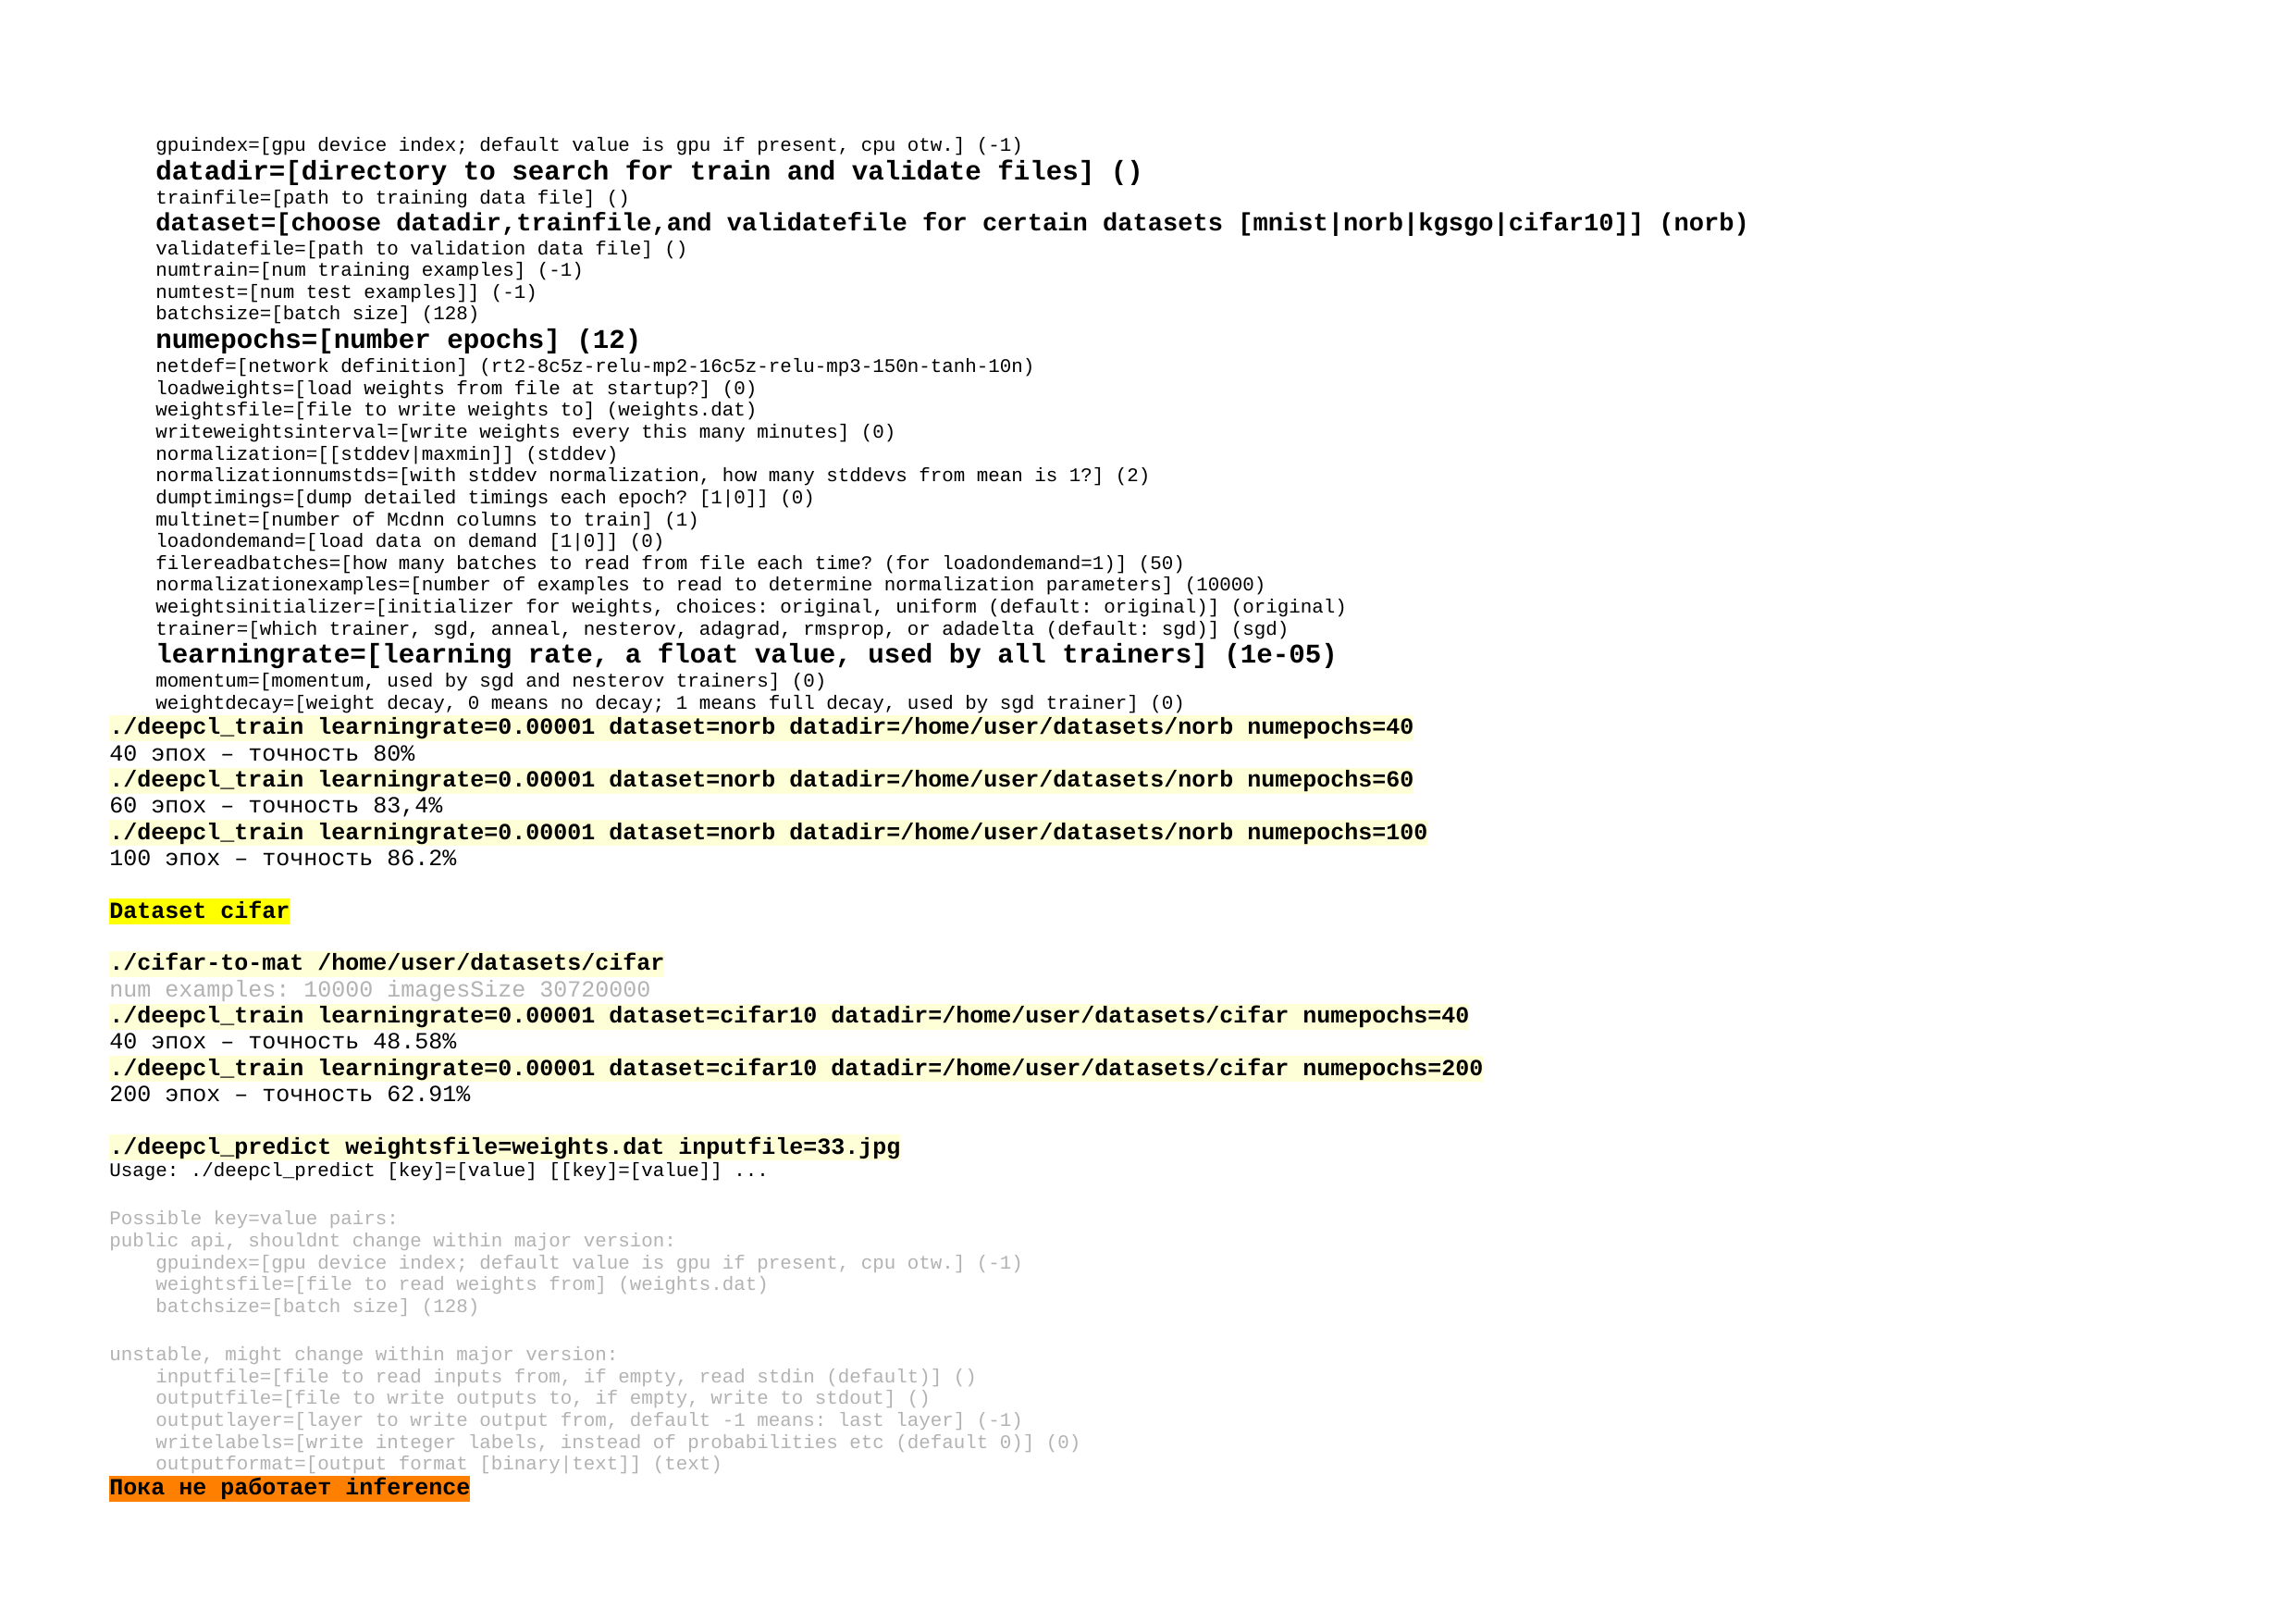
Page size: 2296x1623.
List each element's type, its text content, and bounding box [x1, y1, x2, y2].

text momentum=[momentum, used by sgd and nesterov trainers] (0) [109, 672, 2186, 693]
text normalization=[[stddev|maxmin]] (stddev) [109, 444, 2186, 465]
text filereadbatches=[how many batches to read from file each time? (for loadondemand=1)] (50) [109, 553, 2186, 576]
text writelabels=[write integer labels, instead of probabilities etc (default 0)] (0) [109, 1432, 2186, 1454]
text loadondemand=[load data on demand [1|0]] (0) [109, 531, 2186, 553]
text netdef=[network definition] (rt2-8c5z-relu-mp2-16c5z-relu-mp3-150n-tanh-10n) [109, 356, 2186, 378]
text numtest=[num test examples]] (-1) [109, 282, 2186, 304]
text 40 эпох – точность 80% [109, 741, 2186, 767]
text outputfile=[file to write outputs to, if empty, write to stdout] () [109, 1388, 2186, 1410]
text loadweights=[load weights from file at startup?] (0) [109, 378, 2186, 400]
text batchsize=[batch size] (128) [109, 304, 2186, 326]
text numtrain=[num training examples] (-1) [109, 260, 2186, 282]
text ./deepcl_train learningrate=0.00001 dataset=norb datadir=/home/user/datasets/norb numepochs=100 [109, 820, 2186, 846]
text Пока не работает inference [109, 1476, 2186, 1502]
text writeweightsinterval=[write weights every this many minutes] (0) [109, 422, 2186, 444]
text weightdecay=[weight decay, 0 means no decay; 1 means full decay, used by sgd trainer] (0) [109, 693, 2186, 715]
text Possible key=value pairs: [109, 1208, 2186, 1231]
text normalizationexamples=[number of examples to read to determine normalization parameters] (10000) [109, 576, 2186, 597]
text 40 эпох – точность 48.58% [109, 1030, 2186, 1056]
text trainfile=[path to training data file] () [109, 188, 2186, 210]
text numepochs=[number epochs] (12) [109, 326, 2186, 356]
text gpuindex=[gpu device index; default value is gpu if present, cpu otw.] (-1) [109, 1253, 2186, 1274]
text dataset=[choose datadir,trainfile,and validatefile for certain datasets [mnist|norb|kgsgo|cifar10]] (norb) [109, 210, 2186, 238]
text trainer=[which trainer, sgd, anneal, nesterov, adagrad, rmsprop, or adadelta (default: sgd)] (sgd) [109, 619, 2186, 640]
text normalizationnumstds=[with stddev normalization, how many stddevs from mean is 1?] (2) [109, 465, 2186, 488]
text dumptimings=[dump detailed timings each epoch? [1|0]] (0) [109, 488, 2186, 510]
text Dataset cifar [109, 898, 2186, 924]
text ./deepcl_train learningrate=0.00001 dataset=norb datadir=/home/user/datasets/norb numepochs=40 [109, 715, 2186, 741]
text weightsfile=[file to write weights to] (weights.dat) [109, 400, 2186, 422]
text ./deepcl_train learningrate=0.00001 dataset=norb datadir=/home/user/datasets/norb numepochs=60 [109, 767, 2186, 794]
text batchsize=[batch size] (128) [109, 1296, 2186, 1319]
text learningrate=[learning rate, a float value, used by all trainers] (1e-05) [109, 640, 2186, 672]
text outputformat=[output format [binary|text]] (text) [109, 1454, 2186, 1476]
text datadir=[directory to search for train and validate files] () [109, 157, 2186, 188]
text validatefile=[path to validation data file] () [109, 238, 2186, 260]
text unstable, might change within major version: [109, 1344, 2186, 1367]
text ./cifar-to-mat /home/user/datasets/cifar [109, 951, 2186, 977]
text 200 эпох – точность 62.91% [109, 1082, 2186, 1109]
text multinet=[number of Mcdnn columns to train] (1) [109, 510, 2186, 531]
text outputlayer=[layer to write output from, default -1 means: last layer] (-1) [109, 1410, 2186, 1432]
text inputfile=[file to read inputs from, if empty, read stdin (default)] () [109, 1367, 2186, 1388]
text public api, shouldnt change within major version: [109, 1231, 2186, 1253]
text Usage: ./deepcl_predict [key]=[value] [[key]=[value]] ... [109, 1160, 2186, 1183]
text ./deepcl_predict weightsfile=weights.dat inputfile=33.jpg [109, 1134, 2186, 1160]
text num examples: 10000 imagesSize 30720000 [109, 977, 2186, 1003]
text 100 эпох – точность 86.2% [109, 846, 2186, 873]
text ./deepcl_train learningrate=0.00001 dataset=cifar10 datadir=/home/user/datasets/cifar numepochs=40 [109, 1003, 2186, 1030]
text weightsfile=[file to read weights from] (weights.dat) [109, 1274, 2186, 1296]
text 60 эпох – точность 83,4% [109, 794, 2186, 820]
text weightsinitializer=[initializer for weights, choices: original, uniform (default: original)] (original) [109, 597, 2186, 619]
text ./deepcl_train learningrate=0.00001 dataset=cifar10 datadir=/home/user/datasets/cifar numepochs=200 [109, 1056, 2186, 1082]
text gpuindex=[gpu device index; default value is gpu if present, cpu otw.] (-1) [109, 135, 2186, 157]
